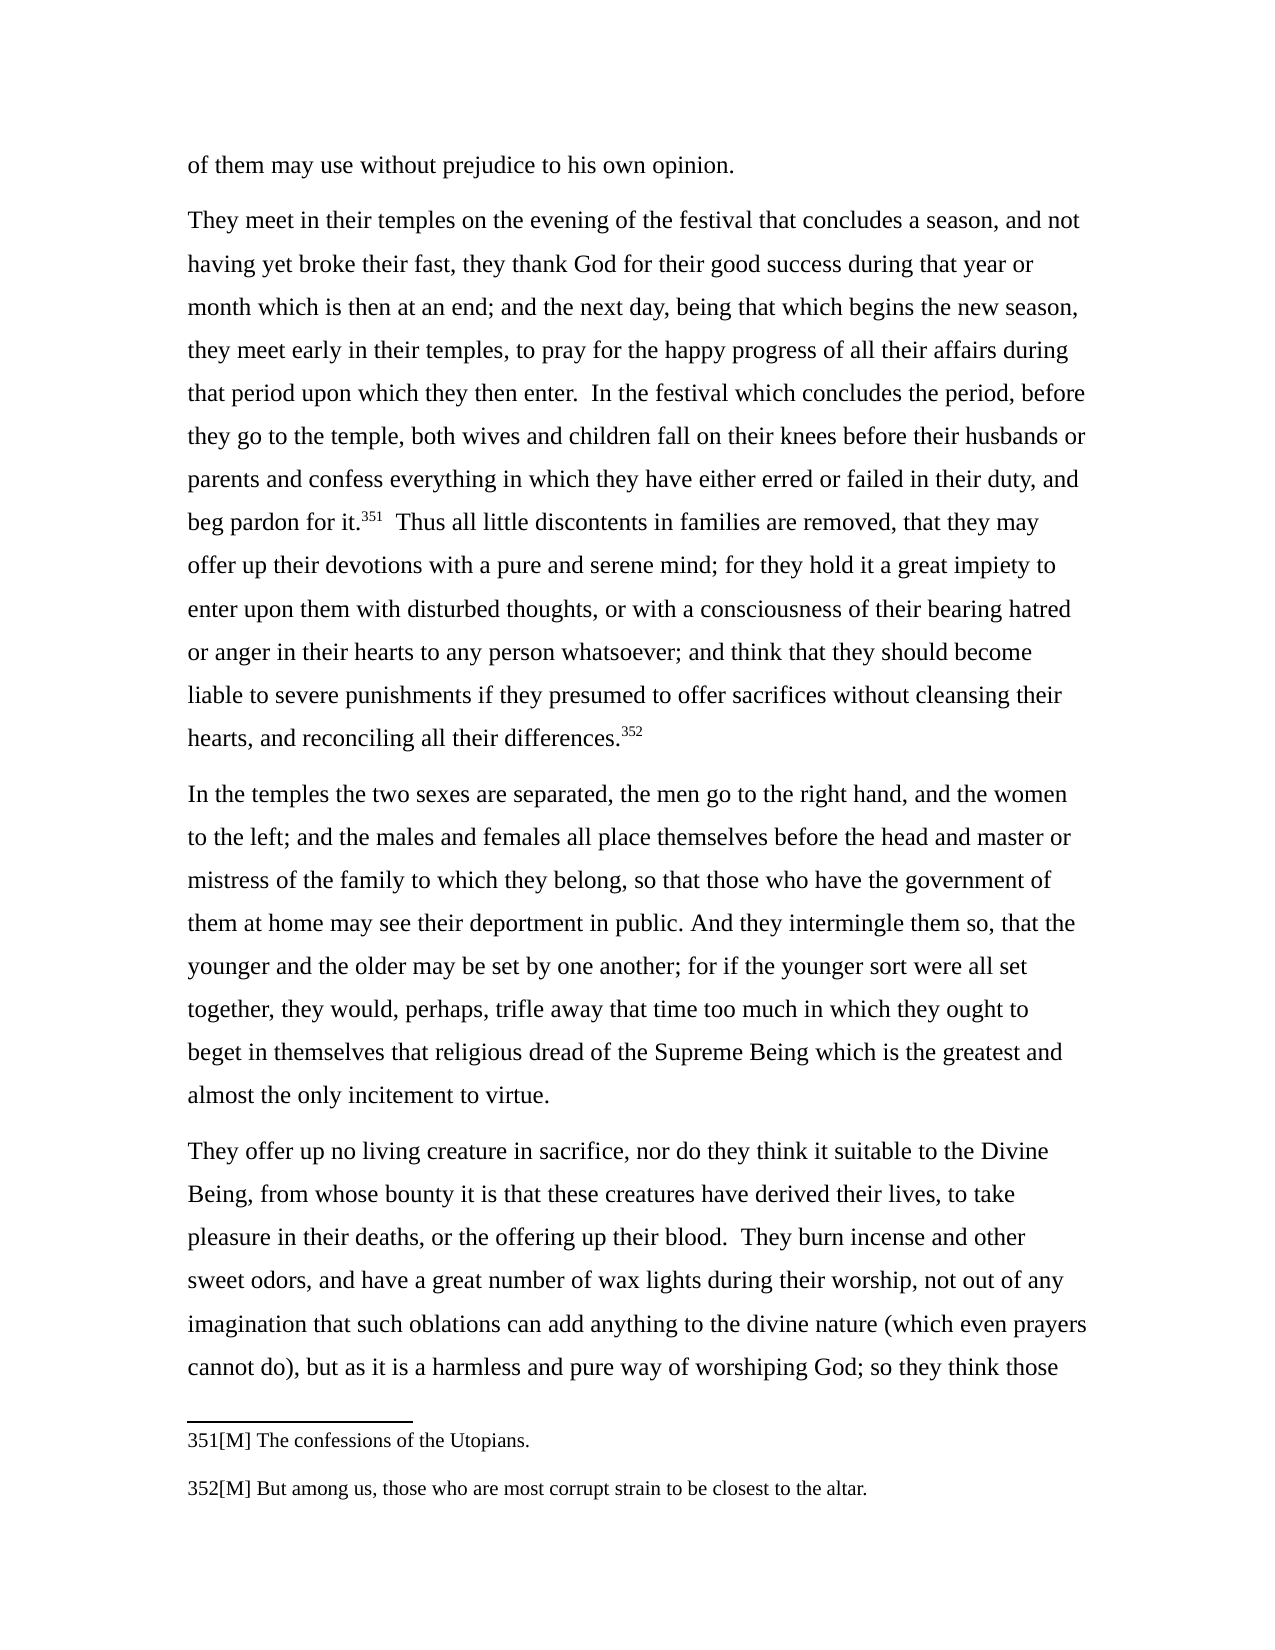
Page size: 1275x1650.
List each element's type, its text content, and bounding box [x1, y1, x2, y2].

text They offer up no living creature in sacrifice, nor do they think it suitable to the Divine Being, from whose bounty it is that these creatures have derived their lives, to take pleasure in their deaths, or the offering up their blood. They burn incense and other sweet odors, and have a great number of wax lights during their worship, not out of any imagination that such oblations can add anything to the divine nature (which even prayers cannot do), but as it is a harmless and pure way of worshiping God; so they think those [187, 1136, 1087, 1381]
text In the temples the two sexes are separated, the men go to the right hand, and the women to the left; and the males and females all place themselves before the head and master or mistress of the family to which they belong, so that those who have the government of them at home may see their deportment in public. And they intermingle them so, that the younger and the older may be set by one another; for if the younger sort were all set together, they would, perhaps, trifle away that time too much in which they ought to beget in themselves that religious dread of the Supreme Being which is the greatest and almost the only incitement to virtue. [187, 779, 1087, 1109]
text [M] The confessions of the Utopians. [187, 1428, 1087, 1452]
text They meet in their temples on the evening of the festival that concludes a season, and not having yet broke their fast, they thank God for their good success during that year or month which is then at an end; and the next day, being that which begins the new season, they meet early in their temples, to pray for the happy progress of all their affairs during that period upon which they then enter. In the festival which concludes the period, before they go to the temple, both wives and children fall on their knees before their husbands or parents and confess everything in which they have either erred or failed in their duty, and beg pardon for it. Thus all little discontents in families are removed, that they may offer up their devotions with a pure and serene mind; for they hold it a great impiety to enter upon them with disturbed thoughts, or with a consciousness of their bearing hatred or anger in their hearts to any person whatsoever; and think that they should become liable to severe punishments if they presumed to offer sacrifices without cleansing their hearts, and reconciling all their differences. [187, 206, 1087, 752]
text [M] But among us, those who are most corrupt strain to be closest to the altar. [187, 1476, 1087, 1500]
text of them may use without prejudice to his own opinion. [187, 150, 1087, 179]
